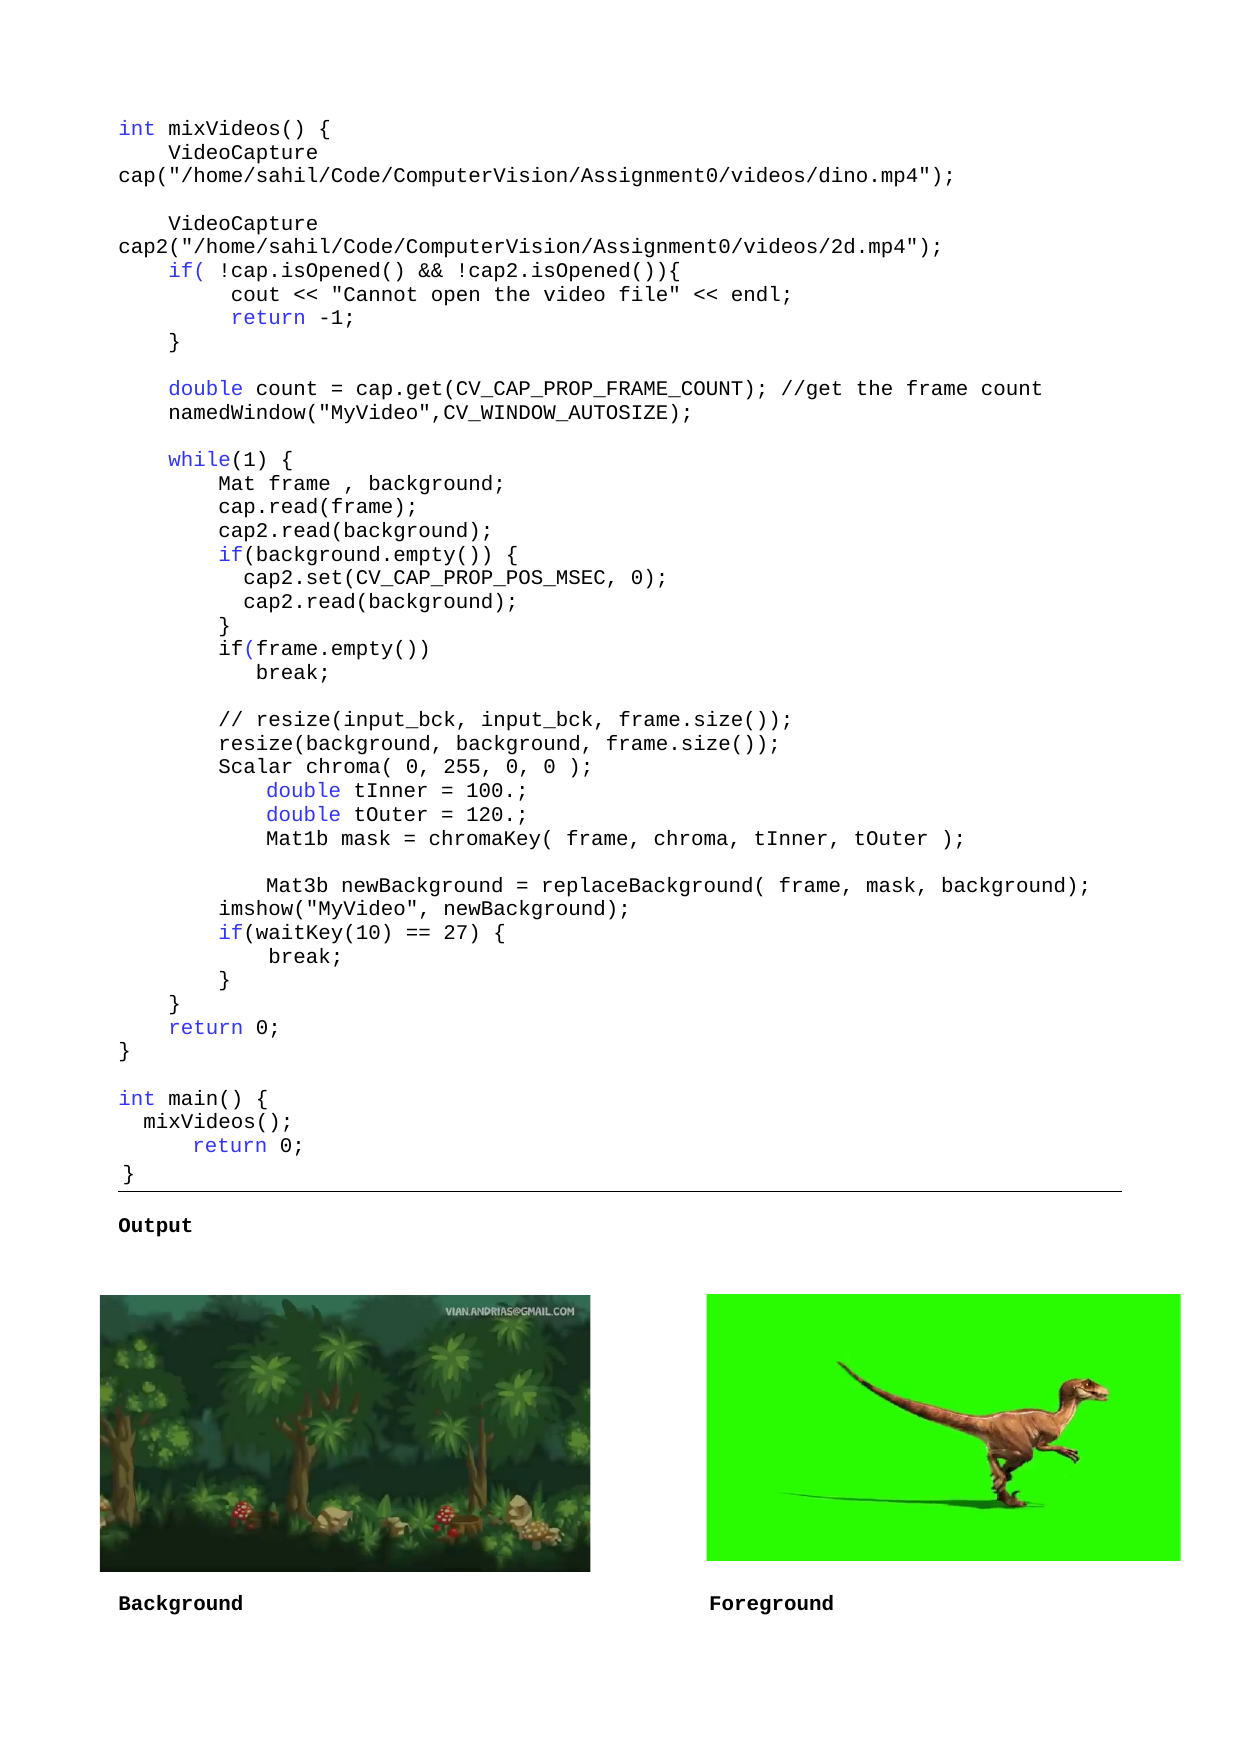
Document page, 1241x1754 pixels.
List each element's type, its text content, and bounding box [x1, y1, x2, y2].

text if(waitKey(10) == 27) { [118, 922, 1122, 946]
text cout << "Cannot open the video file" << endl; [118, 284, 1122, 307]
text VideoCapture cap2("/home/sahil/Code/ComputerVision/Assignment0/videos/2d.mp4"); [118, 213, 1122, 260]
text // resize(input_bck, input_bck, frame.size()); [118, 709, 1122, 733]
text Scalar chroma( 0, 255, 0, 0 ); [118, 757, 1122, 780]
text VideoCapture cap("/home/sahil/Code/ComputerVision/Assignment0/videos/dino.mp4"); [118, 142, 1122, 189]
text imshow("MyVideo", newBackground); [118, 898, 1122, 922]
picture [99, 1295, 591, 1572]
text } [118, 993, 1122, 1017]
text Output [118, 1215, 1122, 1238]
text if( !cap.isOpened() && !cap2.isOpened()){ [118, 260, 1122, 284]
text Mat3b newBackground = replaceBackground( frame, mask, background); [118, 875, 1122, 898]
text int main() { [118, 1088, 1122, 1111]
text break; [118, 946, 1122, 969]
text } [118, 969, 1122, 993]
text double tInner = 100.; [118, 780, 1122, 804]
text mixVideos(); [118, 1111, 1122, 1135]
text while(1) { [118, 449, 1122, 473]
text cap.read(frame); [118, 496, 1122, 520]
text } [118, 1040, 1122, 1064]
text } [118, 615, 1122, 638]
text } [118, 331, 1122, 354]
text if(frame.empty()) [118, 638, 1122, 662]
text return 0; [118, 1017, 1122, 1040]
text } [118, 1158, 1122, 1191]
text if(background.empty()) { [118, 544, 1122, 567]
text Mat1b mask = chromaKey( frame, chroma, tInner, tOuter ); [118, 827, 1122, 851]
text Background Foreground [118, 1593, 1122, 1617]
text int mixVideos() { [118, 118, 1122, 142]
text cap2.read(background); [118, 591, 1122, 615]
text break; [118, 662, 1122, 686]
text resize(background, background, frame.size()); [118, 733, 1122, 757]
picture [706, 1294, 1181, 1561]
text return -1; [118, 307, 1122, 331]
text namedWindow("MyVideo",CV_WINDOW_AUTOSIZE); [118, 402, 1122, 426]
text return 0; [118, 1135, 1122, 1158]
text double count = cap.get(CV_CAP_PROP_FRAME_COUNT); //get the frame count [118, 378, 1122, 402]
text cap2.read(background); [118, 520, 1122, 544]
text Mat frame , background; [118, 473, 1122, 496]
text cap2.set(CV_CAP_PROP_POS_MSEC, 0); [118, 567, 1122, 591]
text double tOuter = 120.; [118, 804, 1122, 827]
